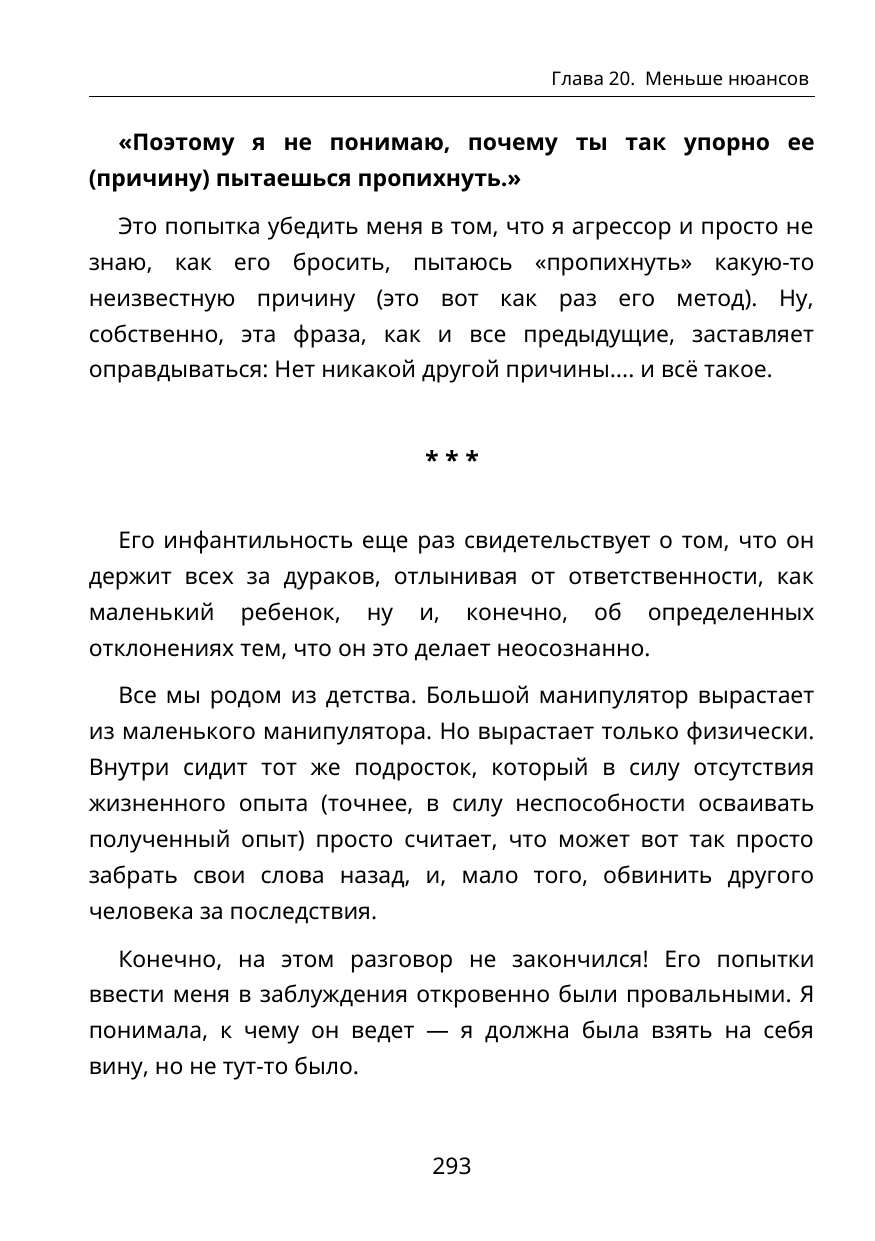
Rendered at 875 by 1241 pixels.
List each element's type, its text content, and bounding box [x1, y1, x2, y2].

text Все мы родом из детства. Большой манипулятор вырастает из маленького манипулятора. Но вырастает только физически. Внутри сидит тот же подросток, который в силу отсутствия жизненного опыта (точнее, в силу неспособности осваивать полученный опыт) просто считает, что может вот так просто забрать свои слова назад, и, мало того, обвинить другого человека за последствия. [88, 679, 815, 926]
subtitle * * * [88, 443, 815, 477]
text «Поэтому я не понимаю, почему ты так упорно ее (причину) пытаешься пропихнуть.» [88, 126, 815, 193]
text Конечно, на этом разговор не закончился! Его попытки ввести меня в заблуждения откровенно были провальными. Я понимала, к чему он ведет — я должна была взять на себя вину, но не тут-то было. [88, 942, 815, 1082]
text Это попытка убедить меня в том, что я агрессор и просто не знаю, как его бросить, пытаюсь «пропихнуть» какую-то неизвестную причину (это вот как раз его метод). Ну, собственно, эта фраза, как и все предыдущие, заставляет оправдываться: Нет никакой другой причины.... и всё такое. [88, 210, 815, 385]
text Его инфантильность еще раз свидетельствует о том, что он держит всех за дураков, отлынивая от ответственности, как маленький ребенок, ну и, конечно, об определенных отклонениях тем, что он это делает неосознанно. [88, 524, 815, 663]
